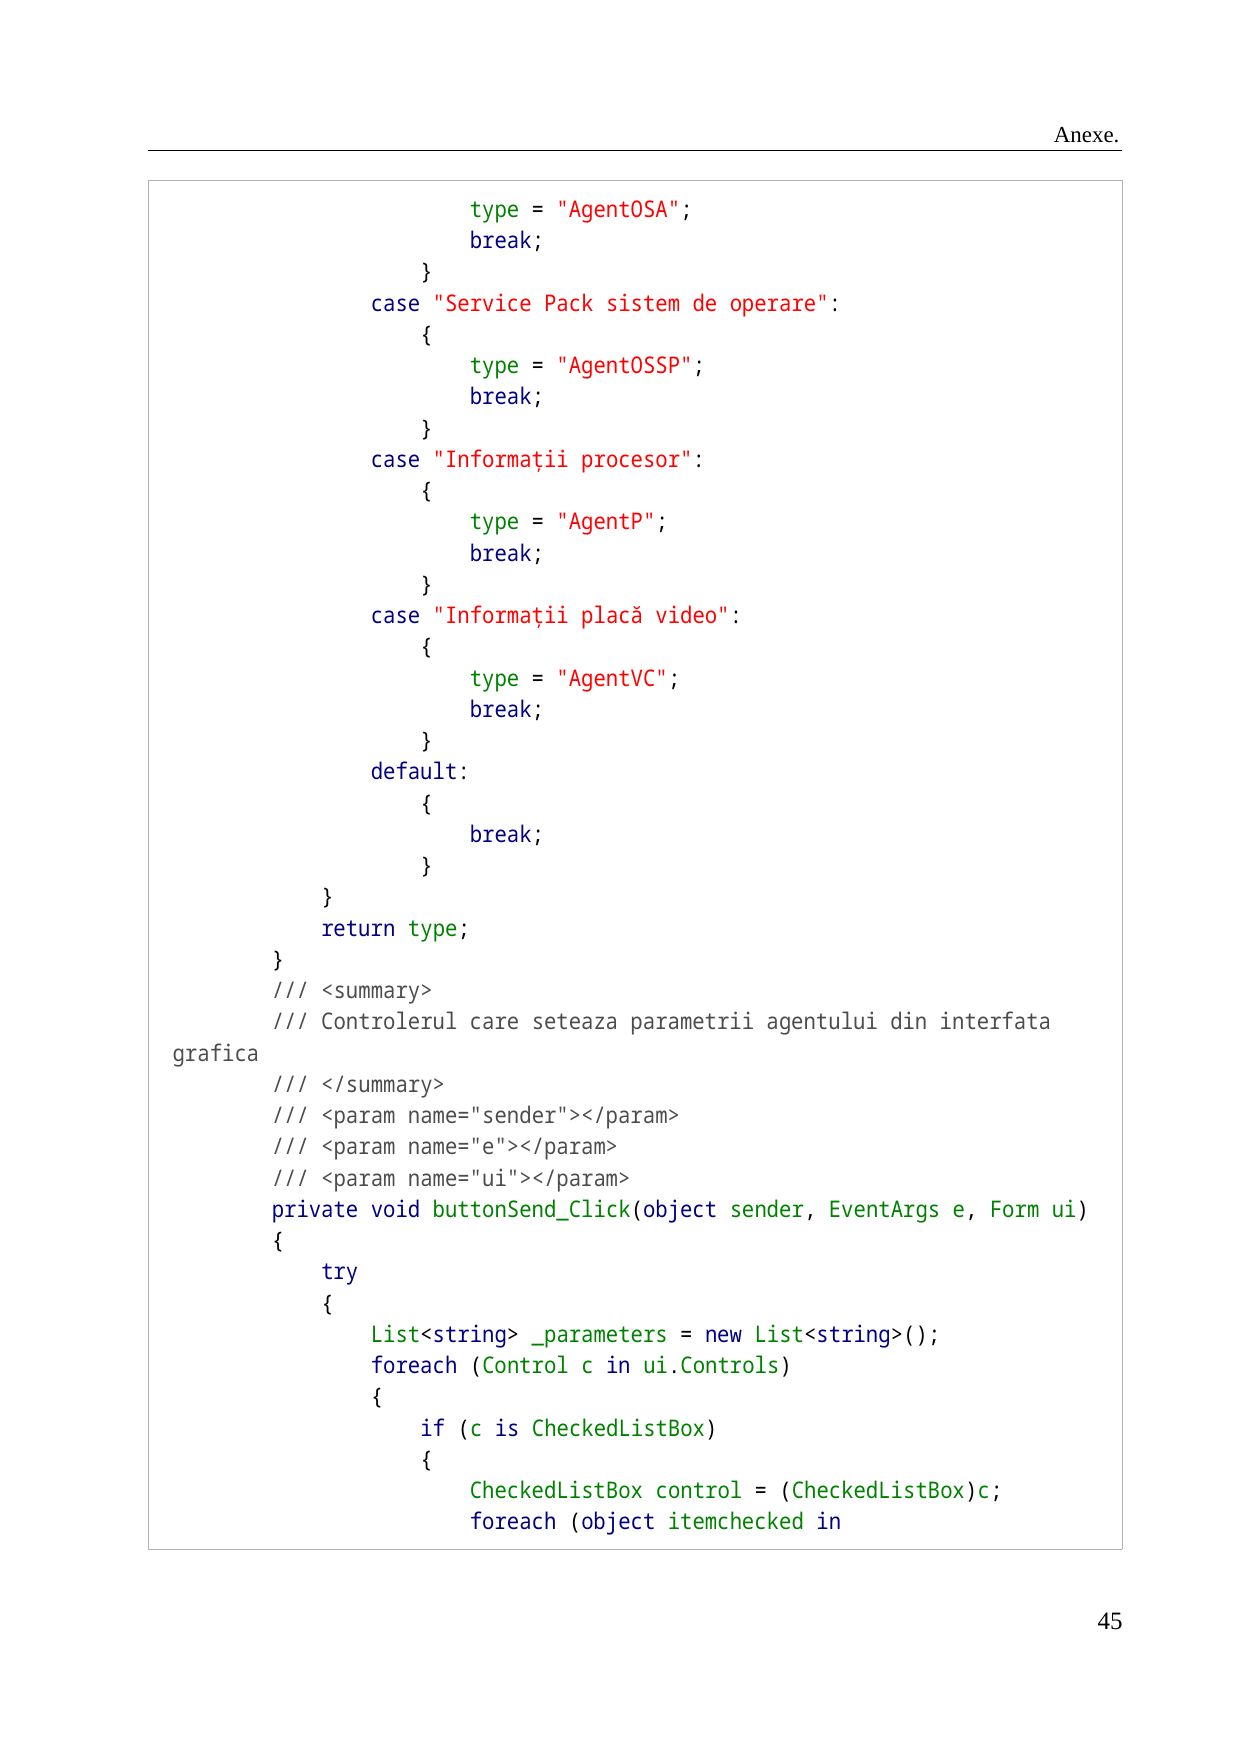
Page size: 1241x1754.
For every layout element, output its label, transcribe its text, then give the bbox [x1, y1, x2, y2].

text { [149, 774, 1122, 805]
text /// <param name="sender"></param> [149, 1086, 1122, 1118]
text foreach (object itemchecked in [149, 1493, 1122, 1549]
text case "Informații procesor": [149, 430, 1122, 461]
text CheckedListBox control = (CheckedListBox)c; [149, 1461, 1122, 1493]
text break; [149, 805, 1122, 836]
text /// </summary> [149, 1055, 1122, 1086]
text private void buttonSend_Click(object sender, EventArgs e, Form ui) [149, 1180, 1122, 1211]
text } [149, 836, 1122, 868]
text } [149, 399, 1122, 430]
text { [149, 1274, 1122, 1305]
text return type; [149, 899, 1122, 930]
text } [149, 930, 1122, 961]
text { [149, 1430, 1122, 1461]
text } [149, 243, 1122, 274]
text /// <param name="ui"></param> [149, 1149, 1122, 1180]
text /// <param name="e"></param> [149, 1118, 1122, 1149]
text { [149, 305, 1122, 336]
text type = "AgentP"; [149, 493, 1122, 524]
text break; [149, 680, 1122, 711]
text } [149, 868, 1122, 899]
text break; [149, 368, 1122, 399]
text { [149, 618, 1122, 649]
text /// Controlerul care seteaza parametrii agentului din interfata grafica [149, 993, 1122, 1055]
text try [149, 1243, 1122, 1274]
text break; [149, 524, 1122, 555]
text type = "AgentVC"; [149, 649, 1122, 680]
text case "Informații placă video": [149, 586, 1122, 618]
text { [149, 1211, 1122, 1243]
text } [149, 555, 1122, 586]
text /// <summary> [149, 961, 1122, 993]
text } [149, 711, 1122, 743]
text List<string> _parameters = new List<string>(); [149, 1305, 1122, 1336]
text { [149, 1368, 1122, 1399]
text foreach (Control c in ui.Controls) [149, 1336, 1122, 1368]
text if (c is CheckedListBox) [149, 1399, 1122, 1430]
text case "Service Pack sistem de operare": [149, 274, 1122, 305]
text default: [149, 743, 1122, 774]
text type = "AgentOSA"; [149, 181, 1122, 211]
text break; [149, 211, 1122, 243]
text type = "AgentOSSP"; [149, 336, 1122, 368]
text { [149, 461, 1122, 493]
